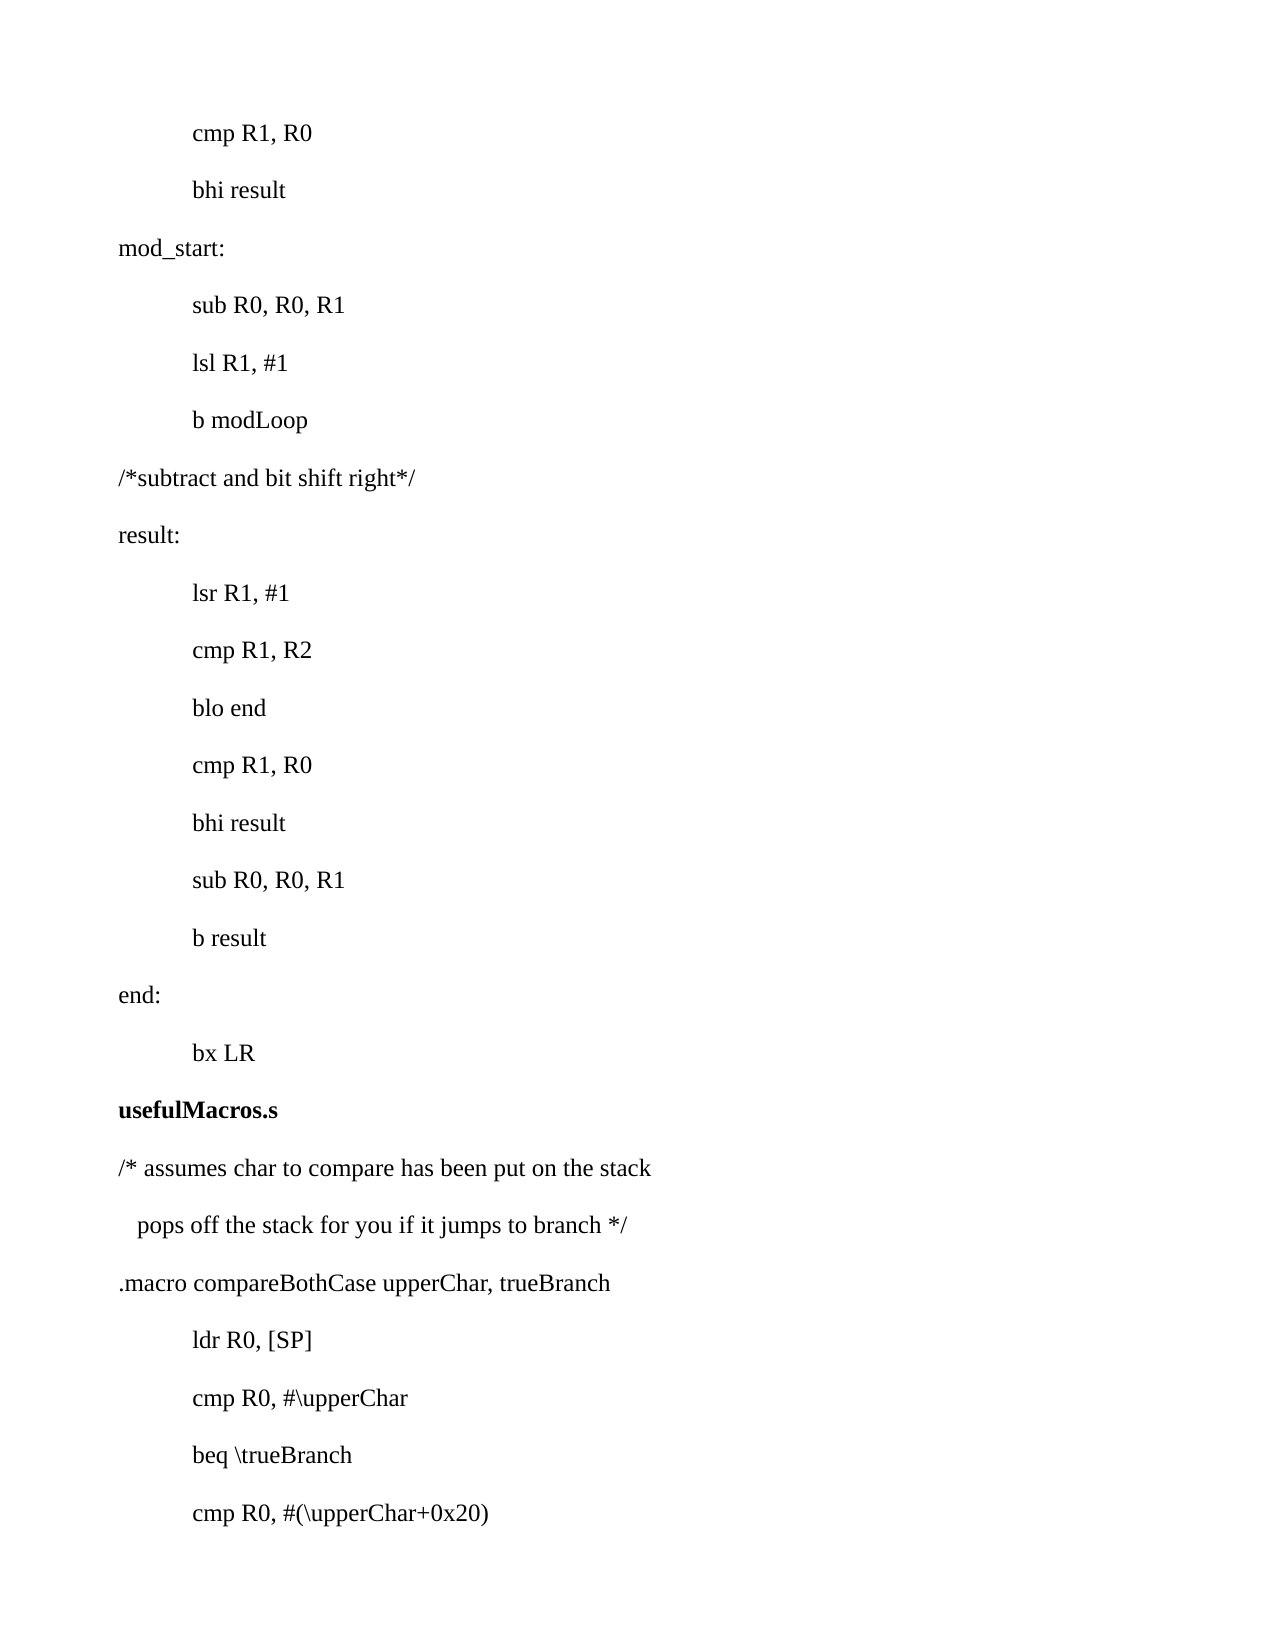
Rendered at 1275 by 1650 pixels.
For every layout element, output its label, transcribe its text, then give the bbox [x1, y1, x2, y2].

text lsr R1, #1 [118, 578, 1157, 607]
text pops off the stack for you if it jumps to branch */ [118, 1211, 1157, 1239]
text sub R0, R0, R1 [118, 866, 1157, 894]
text end: [118, 981, 1157, 1009]
text b modLoop [118, 406, 1157, 434]
text mod_start: [118, 233, 1157, 262]
text beq \trueBranch [118, 1441, 1157, 1469]
text cmp R1, R0 [118, 751, 1157, 779]
text bx LR [118, 1038, 1157, 1067]
text .macro compareBothCase upperChar, trueBranch [118, 1268, 1157, 1297]
text lsl R1, #1 [118, 348, 1157, 377]
text bhi result [118, 808, 1157, 837]
text /* assumes char to compare has been put on the stack [118, 1153, 1157, 1182]
text cmp R1, R2 [118, 636, 1157, 664]
text sub R0, R0, R1 [118, 291, 1157, 319]
text bhi result [118, 176, 1157, 204]
text cmp R0, #\upperChar [118, 1383, 1157, 1412]
text result: [118, 521, 1157, 549]
text blo end [118, 693, 1157, 722]
text ldr R0, [SP] [118, 1326, 1157, 1354]
text usefulMacros.s [118, 1096, 1157, 1124]
text b result [118, 923, 1157, 952]
text /*subtract and bit shift right*/ [118, 463, 1157, 492]
text cmp R0, #(\upperChar+0x20) [118, 1498, 1157, 1527]
text cmp R1, R0 [118, 118, 1157, 147]
